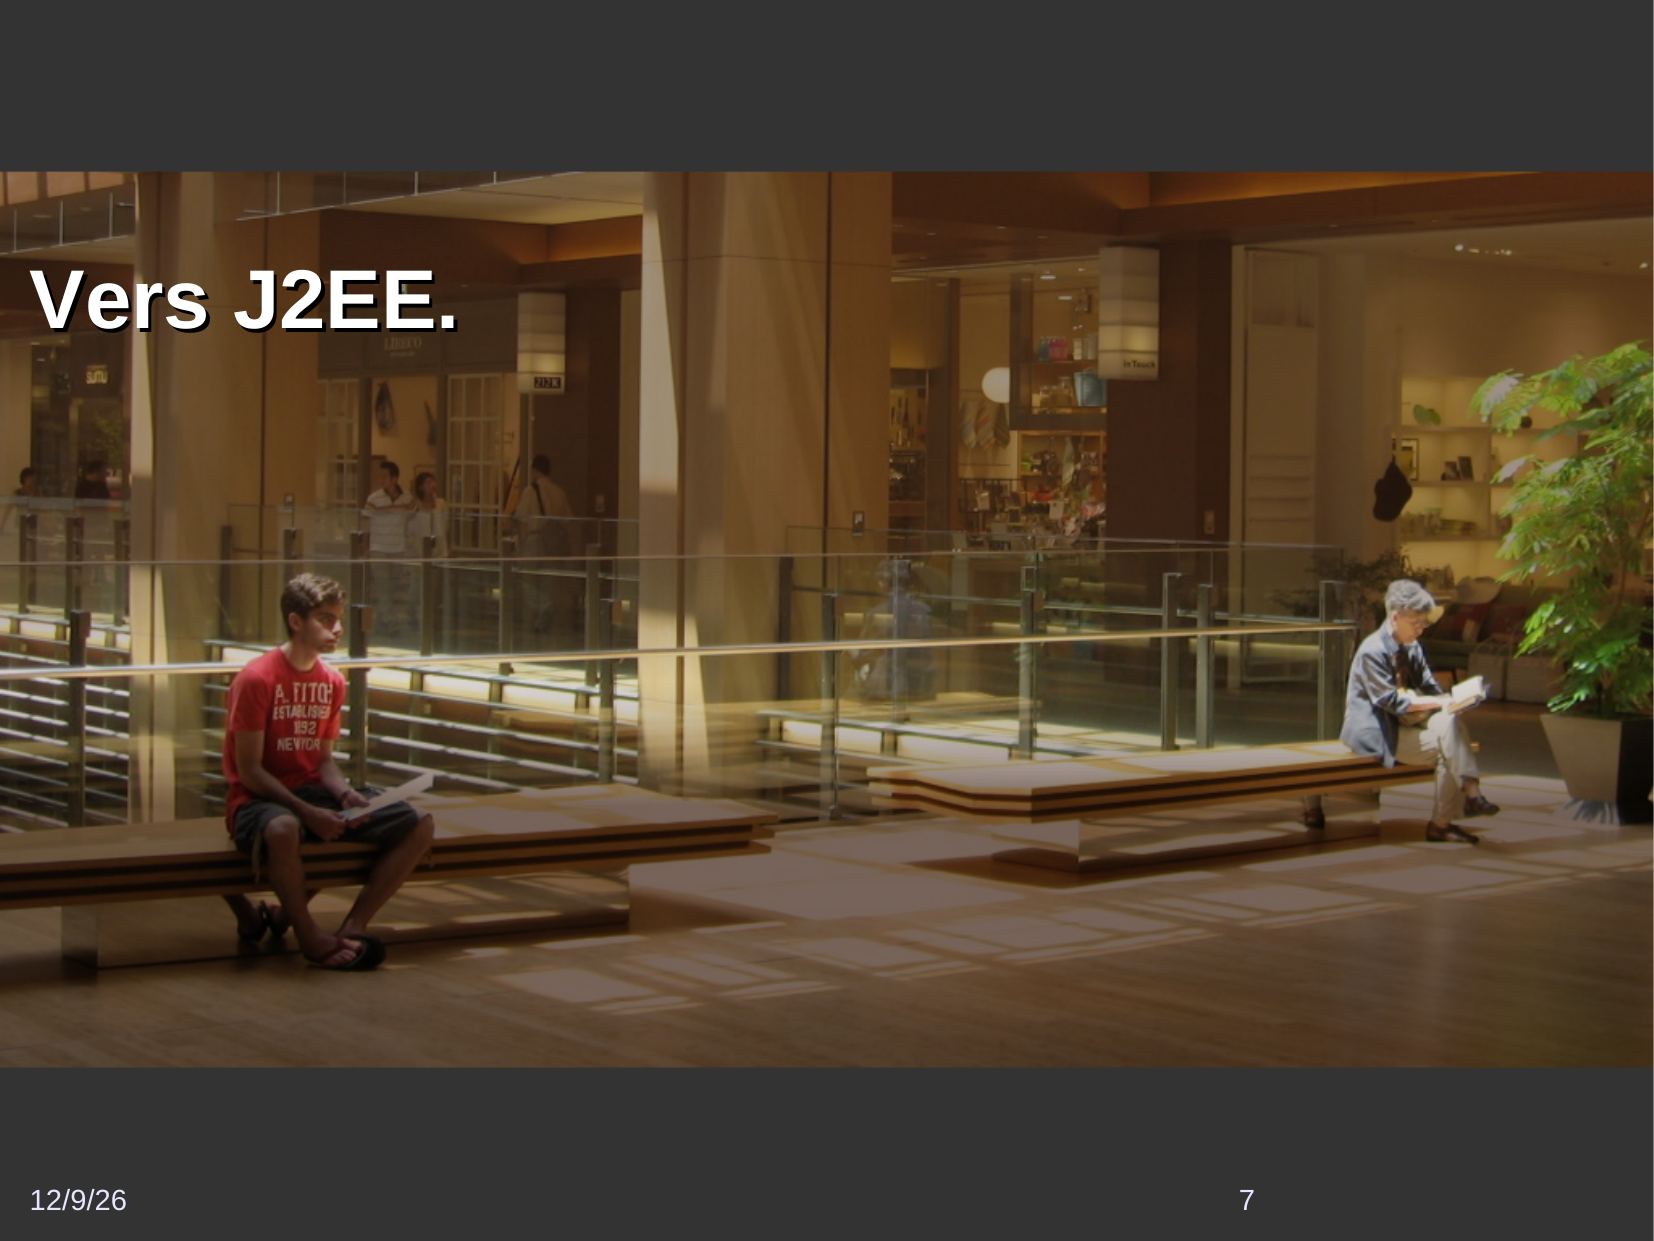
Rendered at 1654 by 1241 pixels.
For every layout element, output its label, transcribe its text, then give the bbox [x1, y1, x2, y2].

text_box [29, 1181, 415, 1240]
text_box [1238, 1181, 1625, 1240]
title Vers J2EE. [29, 244, 1506, 346]
